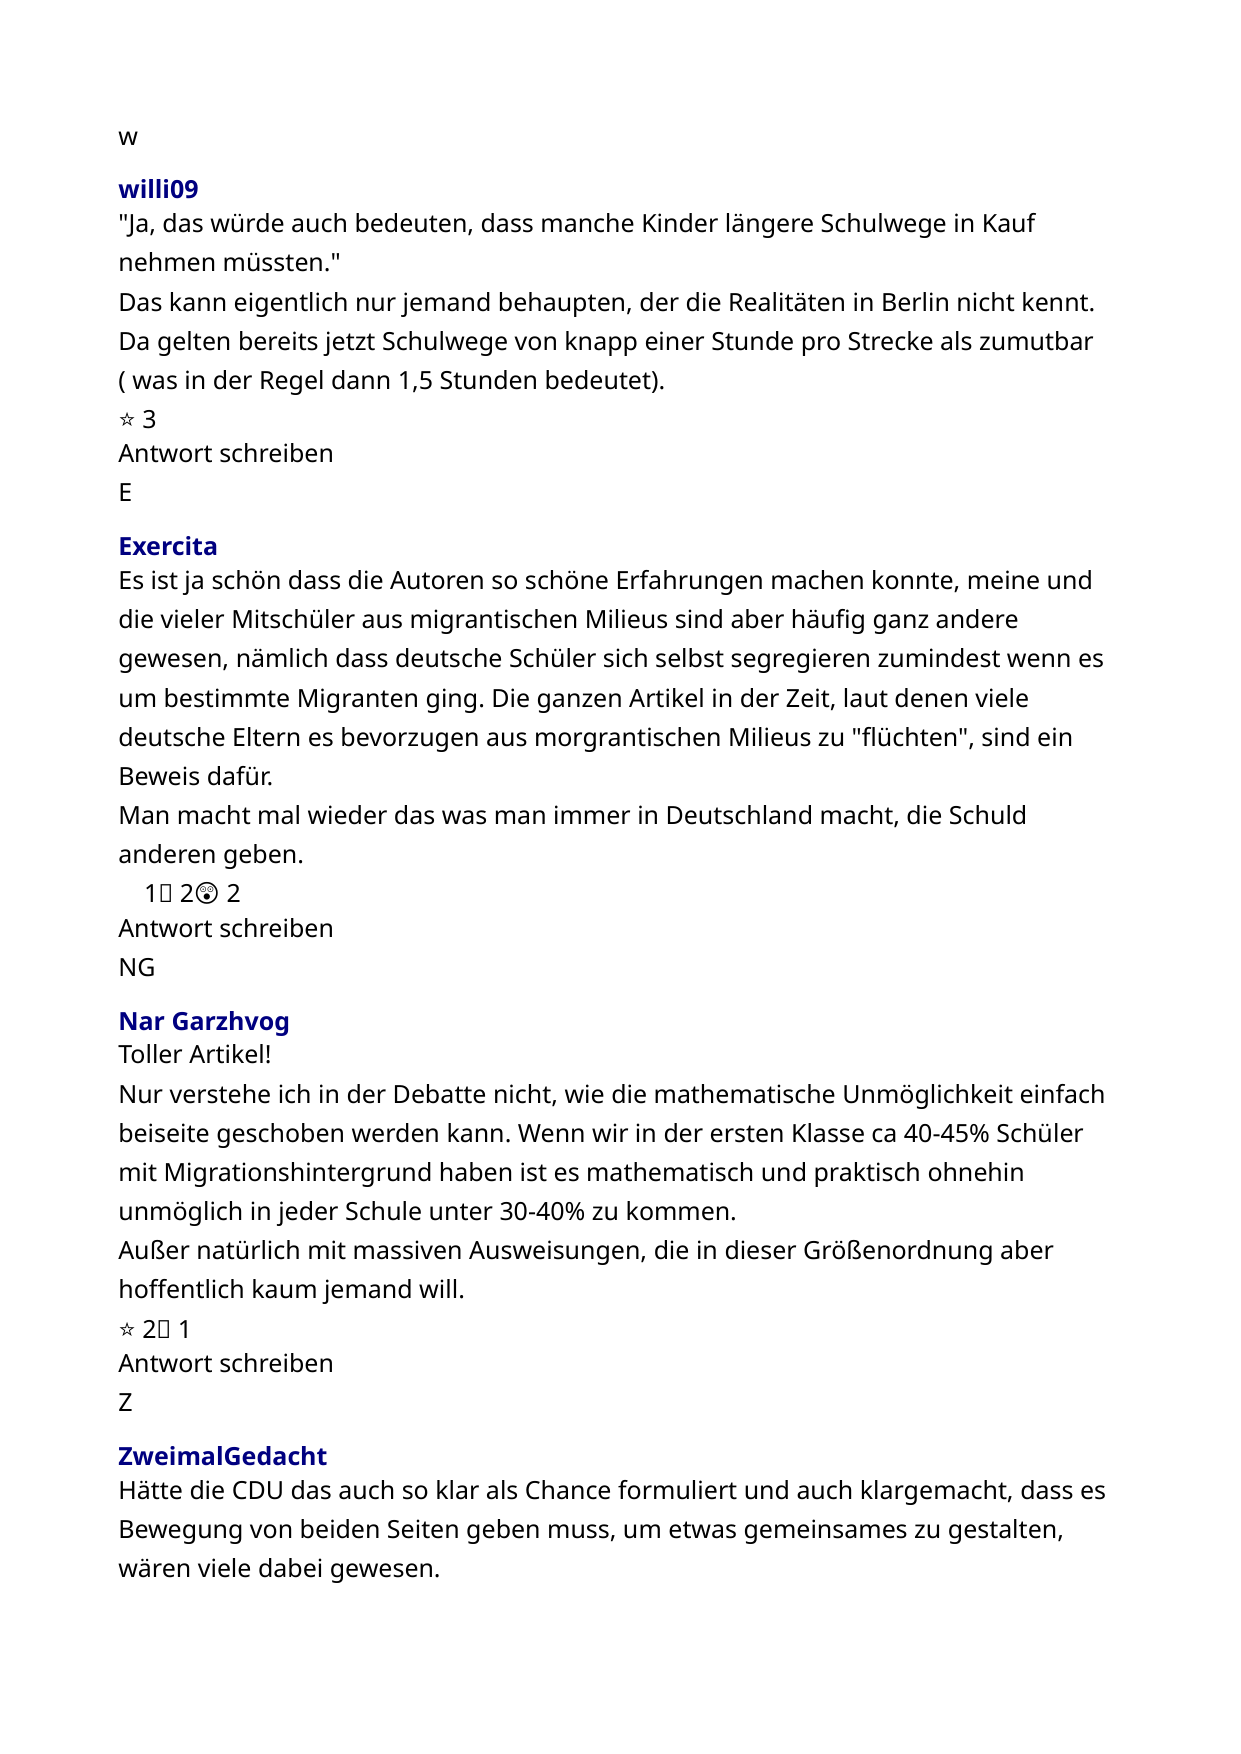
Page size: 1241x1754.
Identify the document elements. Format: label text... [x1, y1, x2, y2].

text Antwort schreiben [118, 1345, 1122, 1379]
subtitle Nar Garzhvog [118, 1003, 1122, 1037]
text Antwort schreiben [118, 436, 1122, 470]
text Außer natürlich mit massiven Ausweisungen, die in dieser Größenordnung aber hoffentlich kaum jemand will. [118, 1233, 1122, 1306]
text NG [118, 949, 1122, 983]
subtitle Exercita [118, 529, 1122, 563]
text Das kann eigentlich nur jemand behaupten, der die Realitäten in Berlin nicht kennt. Da gelten bereits jetzt Schulwege von knapp einer Stunde pro Strecke als zumutbar ( was in der Regel dann 1,5 Stunden bedeutet). [118, 284, 1122, 397]
text ⭐️ 3 [118, 402, 1122, 436]
text ⭐️ 2🙁 1 [118, 1311, 1122, 1345]
text 🙁 1🤨 2😲 2 [118, 876, 1122, 910]
subtitle ZweimalGedacht [118, 1438, 1122, 1472]
text Antwort schreiben [118, 910, 1122, 944]
text Hätte die CDU das auch so klar als Chance formuliert und auch klargemacht, dass es Bewegung von beiden Seiten geben muss, um etwas gemeinsames zu gestalten, wären viele dabei gewesen. [118, 1472, 1122, 1585]
text Z [118, 1384, 1122, 1419]
text "Ja, das würde auch bedeuten, dass manche Kinder längere Schulwege in Kauf nehmen müssten." [118, 206, 1122, 279]
text E [118, 475, 1122, 509]
text w [118, 118, 1122, 152]
text Toller Artikel! [118, 1037, 1122, 1071]
text Man macht mal wieder das was man immer in Deutschland macht, die Schuld anderen geben. [118, 798, 1122, 871]
text Es ist ja schön dass die Autoren so schöne Erfahrungen machen konnte, meine und die vieler Mitschüler aus migrantischen Milieus sind aber häufig ganz andere gewesen, nämlich dass deutsche Schüler sich selbst segregieren zumindest wenn es um bestimmte Migranten ging. Die ganzen Artikel in der Zeit, laut denen viele deutsche Eltern es bevorzugen aus morgrantischen Milieus zu "flüchten", sind ein Beweis dafür. [118, 563, 1122, 793]
subtitle willi09 [118, 172, 1122, 206]
text Nur verstehe ich in der Debatte nicht, wie die mathematische Unmöglichkeit einfach beiseite geschoben werden kann. Wenn wir in der ersten Klasse ca 40-45% Schüler mit Migrationshintergrund haben ist es mathematisch und praktisch ohnehin unmöglich in jeder Schule unter 30-40% zu kommen. [118, 1076, 1122, 1228]
